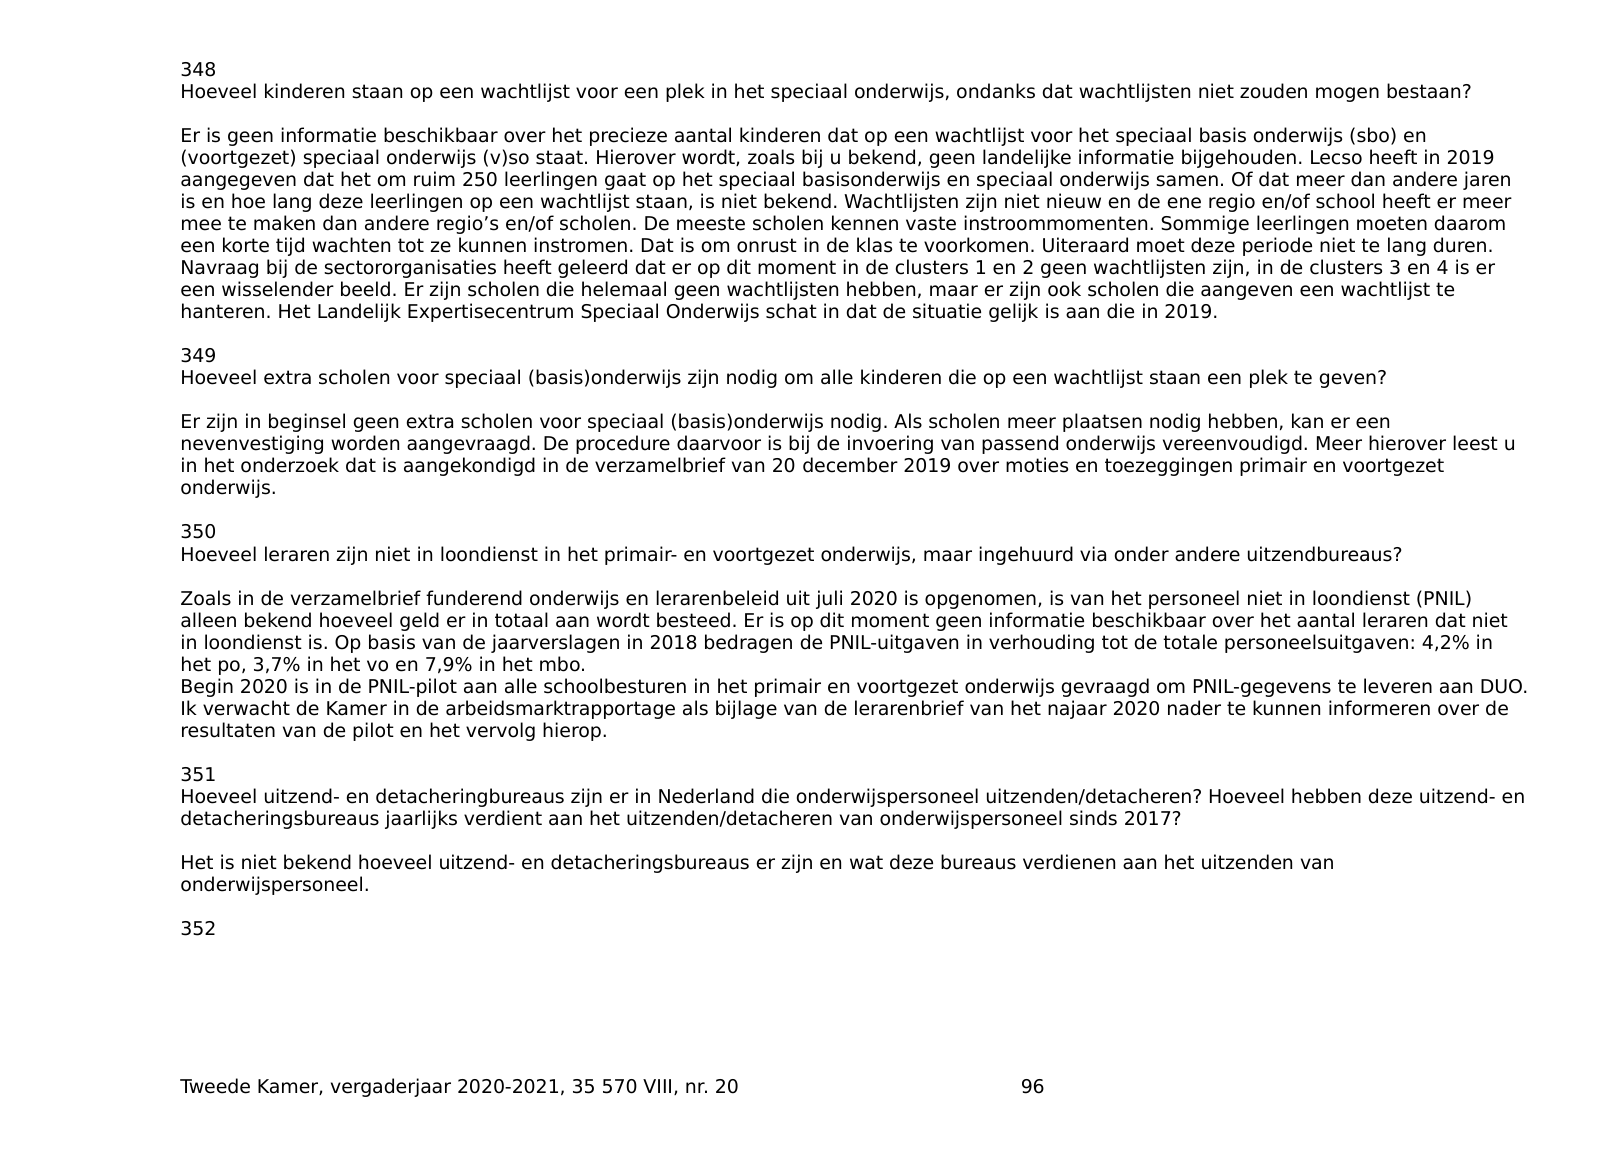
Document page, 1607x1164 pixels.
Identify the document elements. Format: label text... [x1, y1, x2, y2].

text 349 [180, 345, 1529, 367]
text 351 [180, 764, 1529, 786]
text Hoeveel uitzend- en detacheringbureaus zijn er in Nederland die onderwijspersoneel uitzenden/detacheren? Hoeveel hebben deze uitzend- en detacheringsbureaus jaarlijks verdient aan het uitzenden/detacheren van onderwijspersoneel sinds 2017? [180, 786, 1529, 829]
text Begin 2020 is in de PNIL-pilot aan alle schoolbesturen in het primair en voortgezet onderwijs gevraagd om PNIL-gegevens te leveren aan DUO. [180, 676, 1529, 697]
text 352 [180, 918, 1529, 940]
text Het is niet bekend hoeveel uitzend- en detacheringsbureaus er zijn en wat deze bureaus verdienen aan het uitzenden van onderwijspersoneel. [180, 852, 1529, 896]
text 348 [180, 59, 1529, 81]
text Er is geen informatie beschikbaar over het precieze aantal kinderen dat op een wachtlijst voor het speciaal basis onderwijs (sbo) en (voortgezet) speciaal onderwijs (v)so staat. Hierover wordt, zoals bij u bekend, geen landelijke informatie bijgehouden. Lecso heeft in 2019 aangegeven dat het om ruim 250 leerlingen gaat op het speciaal basisonderwijs en speciaal onderwijs samen. Of dat meer dan andere jaren is en hoe lang deze leerlingen op een wachtlijst staan, is niet bekend. Wachtlijsten zijn niet nieuw en de ene regio en/of school heeft er meer mee te maken dan andere regio’s en/of scholen. De meeste scholen kennen vaste instroommomenten. Sommige leerlingen moeten daarom een korte tijd wachten tot ze kunnen instromen. Dat is om onrust in de klas te voorkomen. Uiteraard moet deze periode niet te lang duren. Navraag bij de sectororganisaties heeft geleerd dat er op dit moment in de clusters 1 en 2 geen wachtlijsten zijn, in de clusters 3 en 4 is er een wisselender beeld. Er zijn scholen die helemaal geen wachtlijsten hebben, maar er zijn ook scholen die aangeven een wachtlijst te hanteren. Het Landelijk Expertisecentrum Speciaal Onderwijs schat in dat de situatie gelijk is aan die in 2019. [180, 125, 1529, 323]
text Hoeveel extra scholen voor speciaal (basis)onderwijs zijn nodig om alle kinderen die op een wachtlijst staan een plek te geven? [180, 367, 1529, 389]
text Ik verwacht de Kamer in de arbeidsmarktrapportage als bijlage van de lerarenbrief van het najaar 2020 nader te kunnen informeren over de resultaten van de pilot en het vervolg hierop. [180, 697, 1529, 741]
text 350 [180, 521, 1529, 543]
text Er zijn in beginsel geen extra scholen voor speciaal (basis)onderwijs nodig. Als scholen meer plaatsen nodig hebben, kan er een nevenvestiging worden aangevraagd. De procedure daarvoor is bij de invoering van passend onderwijs vereenvoudigd. Meer hierover leest u in het onderzoek dat is aangekondigd in de verzamelbrief van 20 december 2019 over moties en toezeggingen primair en voortgezet onderwijs. [180, 411, 1529, 499]
text Zoals in de verzamelbrief funderend onderwijs en lerarenbeleid uit juli 2020 is opgenomen, is van het personeel niet in loondienst (PNIL) alleen bekend hoeveel geld er in totaal aan wordt besteed. Er is op dit moment geen informatie beschikbaar over het aantal leraren dat niet in loondienst is. Op basis van de jaarverslagen in 2018 bedragen de PNIL-uitgaven in verhouding tot de totale personeelsuitgaven: 4,2% in het po, 3,7% in het vo en 7,9% in het mbo. [180, 588, 1529, 676]
text Hoeveel leraren zijn niet in loondienst in het primair- en voortgezet onderwijs, maar ingehuurd via onder andere uitzendbureaus? [180, 543, 1529, 565]
text Hoeveel kinderen staan op een wachtlijst voor een plek in het speciaal onderwijs, ondanks dat wachtlijsten niet zouden mogen bestaan? [180, 81, 1529, 103]
